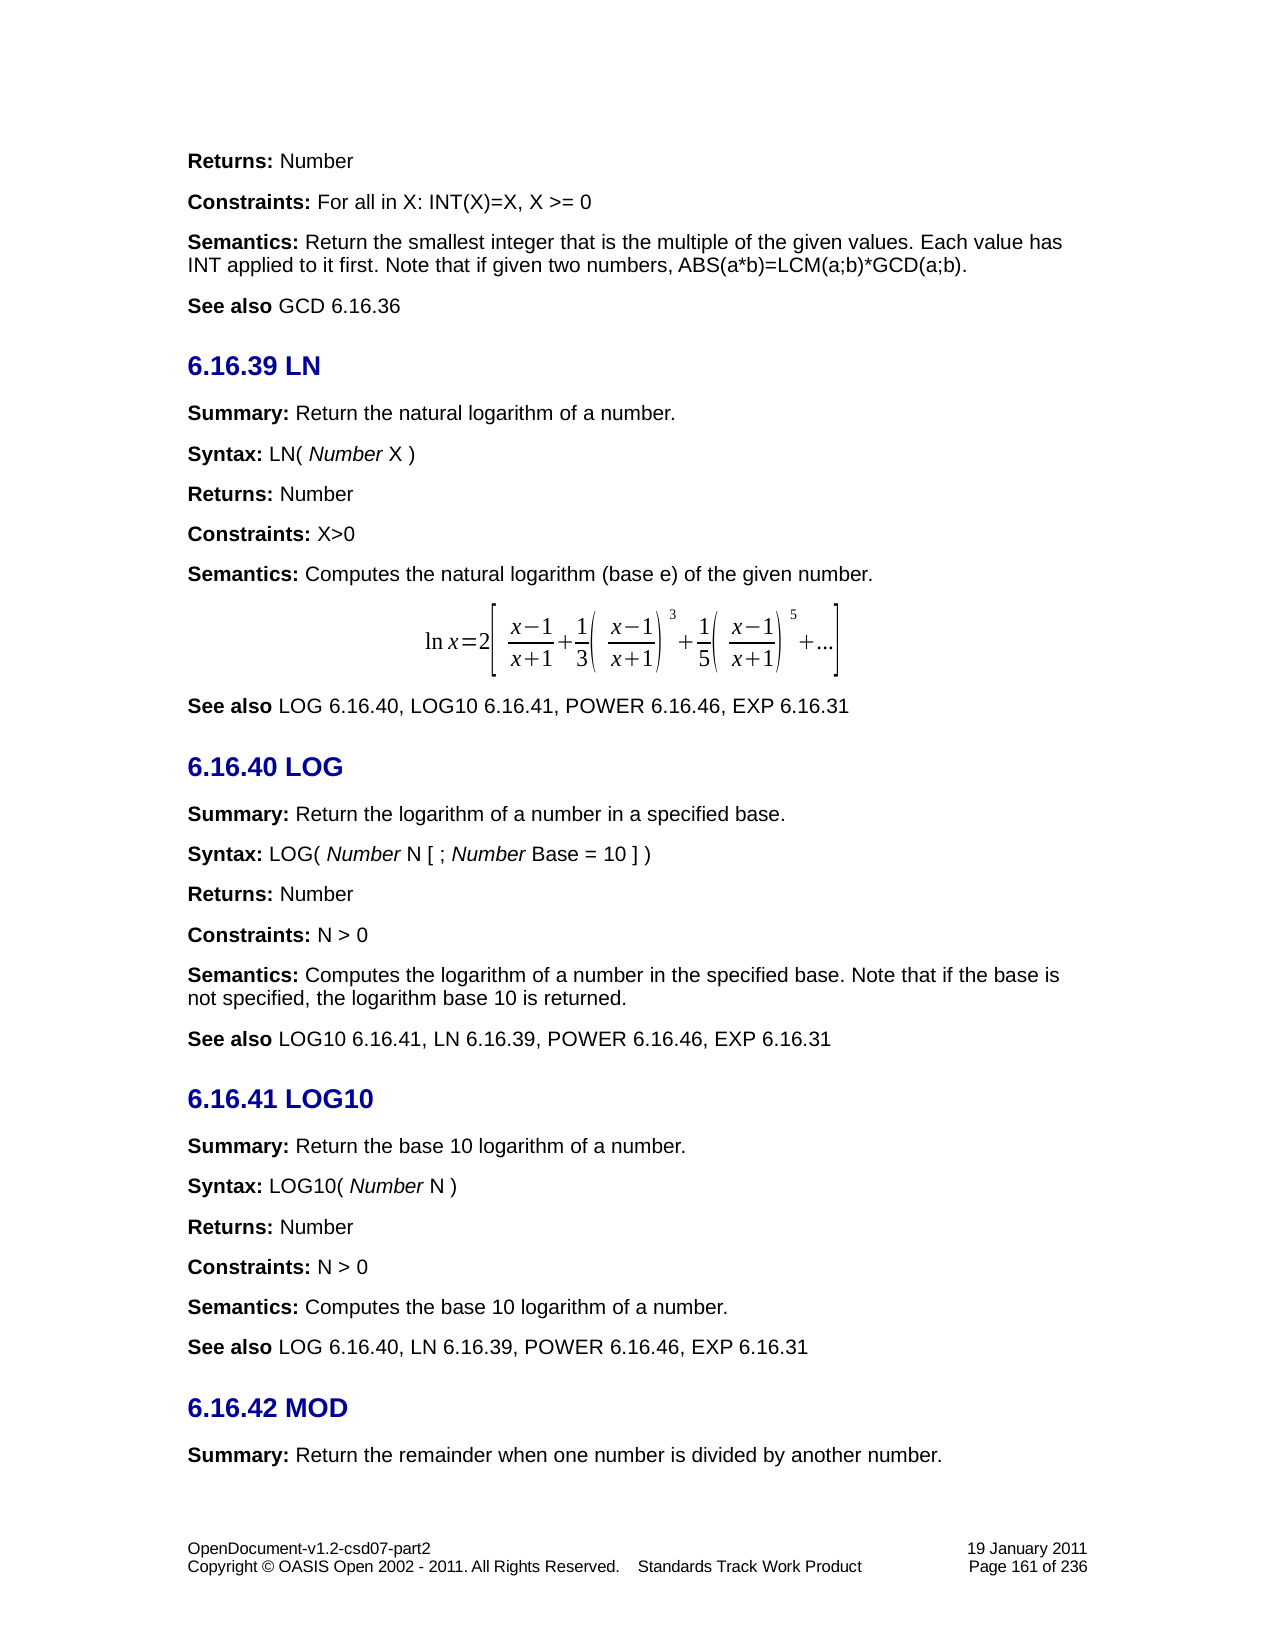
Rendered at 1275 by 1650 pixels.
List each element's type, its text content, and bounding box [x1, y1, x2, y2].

subtitle MOD [187, 1393, 1088, 1423]
text Returns: Number [187, 883, 1088, 906]
text Syntax: LN( Number X ) [187, 442, 1088, 466]
text Returns: Number [187, 150, 1088, 173]
text Summary: Return the logarithm of a number in a specified base. [187, 802, 1088, 826]
text Summary: Return the base 10 logarithm of a number. [187, 1135, 1088, 1158]
subtitle LOG [187, 752, 1088, 782]
text See also LOG10 6.16.41, LN 6.16.39, POWER 6.16.46, EXP 6.16.31 [187, 1027, 1088, 1051]
text Semantics: Return the smallest integer that is the multiple of the given values. Each value has INT applied to it first. Note that if given two numbers, ABS(a*b)=LCM(a;b)*GCD(a;b). [187, 230, 1088, 277]
subtitle LOG10 [187, 1084, 1088, 1114]
text Constraints: X>0 [187, 522, 1088, 546]
text Semantics: Computes the logarithm of a number in the specified base. Note that if the base is not specified, the logarithm base 10 is returned. [187, 963, 1088, 1010]
text See also GCD 6.16.36 [187, 294, 1088, 318]
text See also LOG 6.16.40, LOG10 6.16.41, POWER 6.16.46, EXP 6.16.31 [187, 695, 1088, 718]
text See also LOG 6.16.40, LN 6.16.39, POWER 6.16.46, EXP 6.16.31 [187, 1336, 1088, 1359]
text Constraints: N > 0 [187, 1255, 1088, 1279]
text Summary: Return the remainder when one number is divided by another number. [187, 1443, 1088, 1467]
text Constraints: For all in X: INT(X)=X, X >= 0 [187, 190, 1088, 214]
text Returns: Number [187, 1215, 1088, 1239]
text Syntax: LOG( Number N [ ; Number Base = 10 ] ) [187, 843, 1088, 866]
text Returns: Number [187, 482, 1088, 506]
subtitle LN [187, 351, 1088, 381]
text Syntax: LOG10( Number N ) [187, 1175, 1088, 1198]
text Semantics: Computes the natural logarithm (base e) of the given number. [187, 563, 1088, 586]
text Summary: Return the natural logarithm of a number. [187, 402, 1088, 425]
text Constraints: N > 0 [187, 923, 1088, 947]
text Semantics: Computes the base 10 logarithm of a number. [187, 1296, 1088, 1319]
